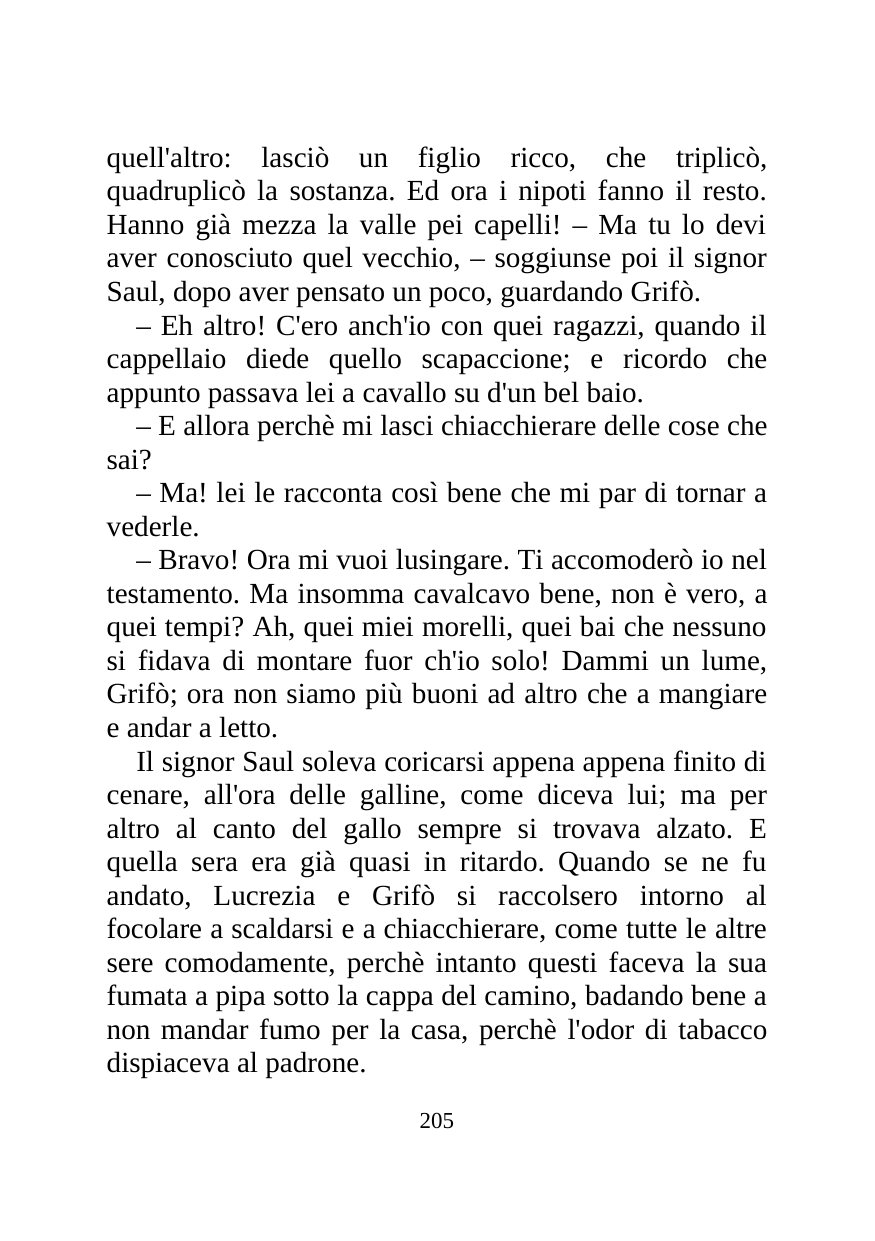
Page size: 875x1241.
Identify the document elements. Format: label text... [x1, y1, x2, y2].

text Il signor Saul soleva coricarsi appena appena finito di cenare, all'ora delle galline, come diceva lui; ma per altro al canto del gallo sempre si trovava alzato. E quella sera era già quasi in ritardo. Quando se ne fu andato, Lucrezia e Grifò si raccolsero intorno al focolare a scaldarsi e a chiacchierare, come tutte le altre sere comodamente, perchè intanto questi faceva la sua fumata a pipa sotto la cappa del camino, badando bene a non mandar fumo per la casa, perchè l'odor di tabacco dispiaceva al padrone. [106, 744, 768, 1079]
text – Ma! lei le racconta così bene che mi par di tornar a vederle. [106, 475, 768, 542]
text – E allora perchè mi lasci chiacchierare delle cose che sai? [106, 408, 768, 475]
text – Bravo! Ora mi vuoi lusingare. Ti accomoderò io nel testamento. Ma insomma cavalcavo bene, non è vero, a quei tempi? Ah, quei miei morelli, quei bai che nessuno si fidava di montare fuor ch'io solo! Dammi un lume, Grifò; ora non siamo più buoni ad altro che a mangiare e andar a letto. [106, 542, 768, 744]
text quell'altro: lasciò un figlio ricco, che triplicò, quadruplicò la sostanza. Ed ora i nipoti fanno il resto. Hanno già mezza la valle pei capelli! – Ma tu lo devi aver conosciuto quel vecchio, – soggiunse poi il signor Saul, dopo aver pensato un poco, guardando Grifò. [106, 140, 768, 308]
text – Eh altro! C'ero anch'io con quei ragazzi, quando il cappellaio diede quello scapaccione; e ricordo che appunto passava lei a cavallo su d'un bel baio. [106, 308, 768, 408]
